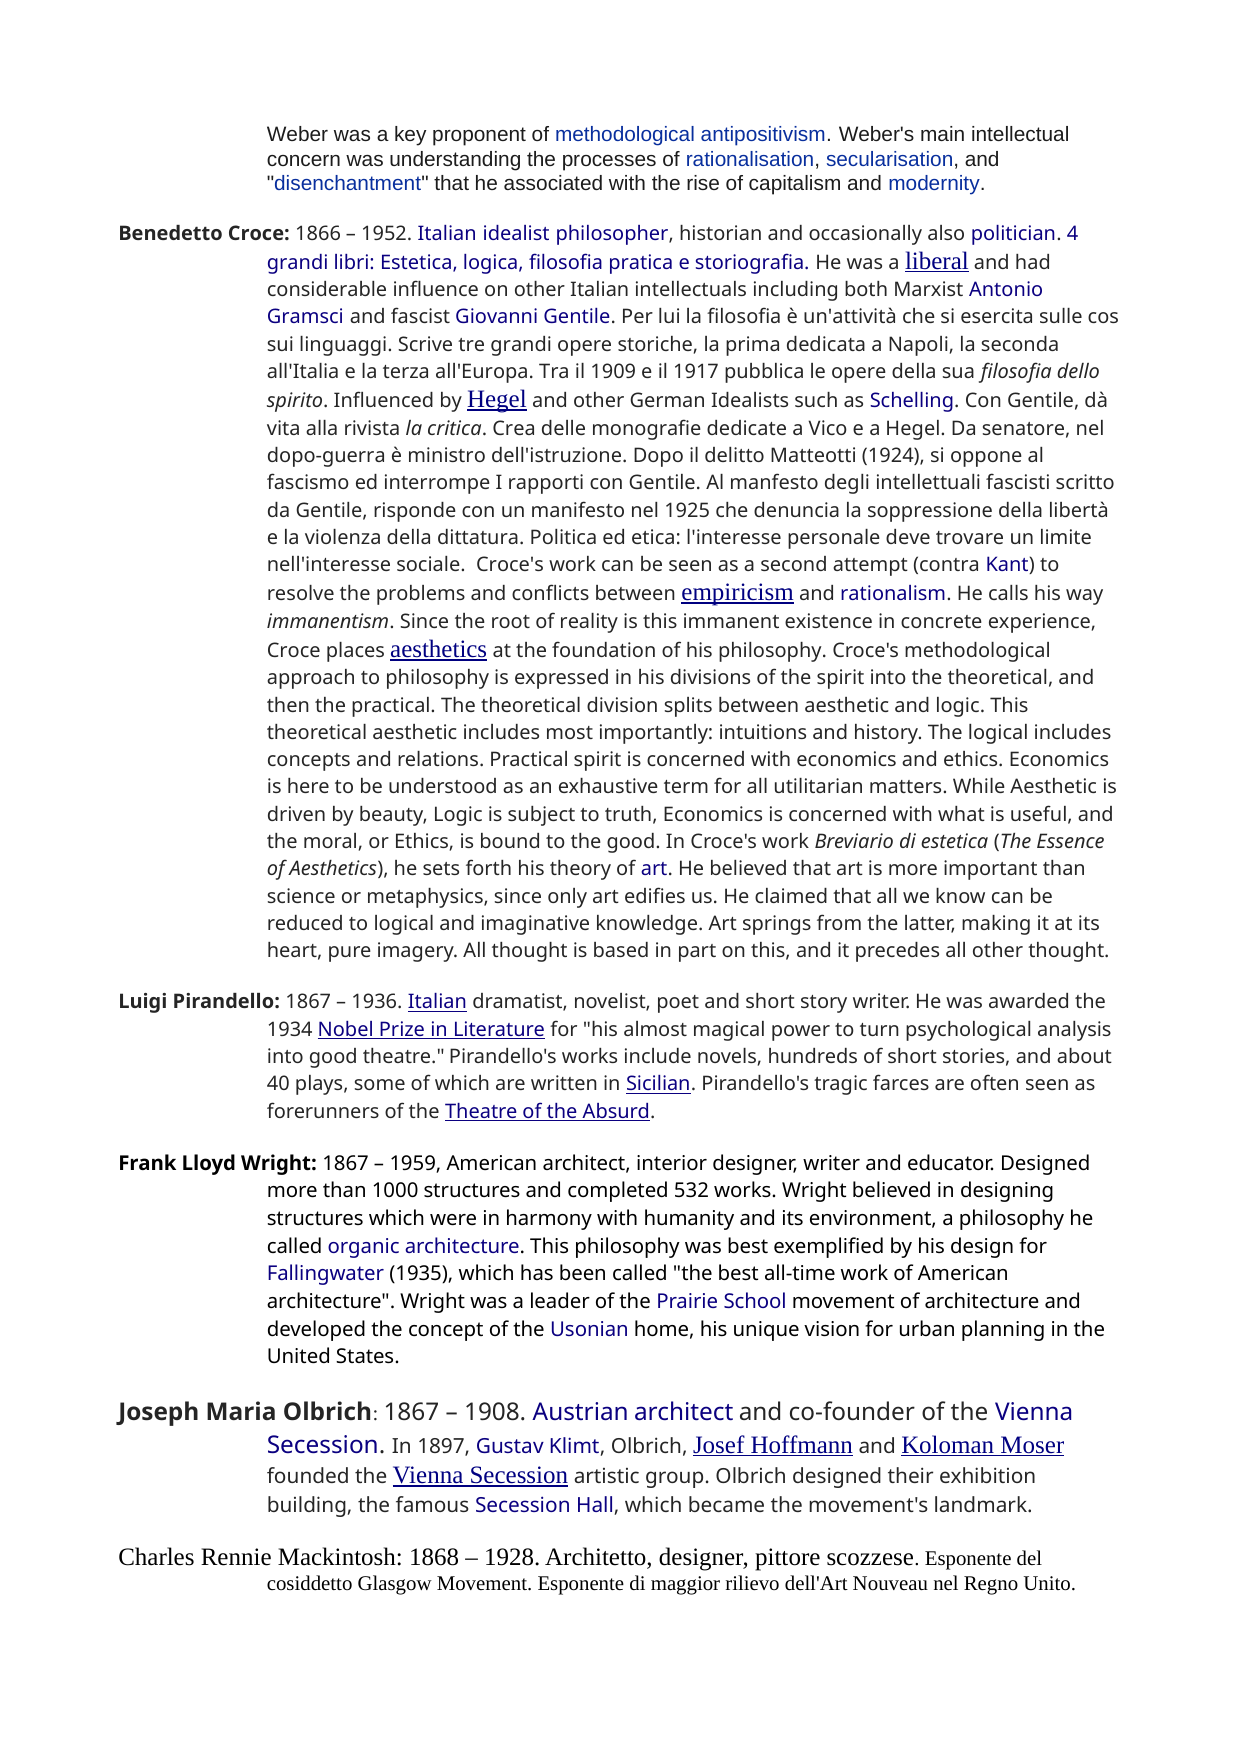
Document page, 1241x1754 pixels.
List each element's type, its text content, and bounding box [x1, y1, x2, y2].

text Frank Lloyd Wright: 1867 – 1959, American architect, interior designer, writer and educator. Designed more than 1000 structures and completed 532 works. Wright believed in designing structures which were in harmony with humanity and its environment, a philosophy he called organic architecture. This philosophy was best exemplified by his design for Fallingwater (1935), which has been called "the best all-time work of American architecture". Wright was a leader of the Prairie School movement of architecture and developed the concept of the Usonian home, his unique vision for urban planning in the United States. [118, 1148, 1122, 1370]
text Benedetto Croce: 1866 – 1952. Italian idealist philosopher, historian and occasionally also politician. 4 grandi libri: Estetica, logica, filosofia pratica e storiografia. He was a liberal and had considerable influence on other Italian intellectuals including both Marxist Antonio Gramsci and fascist Giovanni Gentile. Per lui la filosofia è un'attività che si esercita sulle cos sui linguaggi. Scrive tre grandi opere storiche, la prima dedicata a Napoli, la seconda all'Italia e la terza all'Europa. Tra il 1909 e il 1917 pubblica le opere della sua filosofia dello spirito. Influenced by Hegel and other German Idealists such as Schelling. Con Gentile, dà vita alla rivista la critica. Crea delle monografie dedicate a Vico e a Hegel. Da senatore, nel dopo-guerra è ministro dell'istruzione. Dopo il delitto Matteotti (1924), si oppone al fascismo ed interrompe I rapporti con Gentile. Al manfesto degli intellettuali fascisti scritto da Gentile, risponde con un manifesto nel 1925 che denuncia la soppressione della libertà e la violenza della dittatura. Politica ed etica: l'interesse personale deve trovare un limite nell'interesse sociale. Croce's work can be seen as a second attempt (contra Kant) to resolve the problems and conflicts between empiricism and rationalism. He calls his way immanentism. Since the root of reality is this immanent existence in concrete experience, Croce places aesthetics at the foundation of his philosophy. Croce's methodological approach to philosophy is expressed in his divisions of the spirit into the theoretical, and then the practical. The theoretical division splits between aesthetic and logic. This theoretical aesthetic includes most importantly: intuitions and history. The logical includes concepts and relations. Practical spirit is concerned with economics and ethics. Economics is here to be understood as an exhaustive term for all utilitarian matters. While Aesthetic is driven by beauty, Logic is subject to truth, Economics is concerned with what is useful, and the moral, or Ethics, is bound to the good. In Croce's work Breviario di estetica (The Essence of Aesthetics), he sets forth his theory of art. He believed that art is more important than science or metaphysics, since only art edifies us. He claimed that all we know can be reduced to logical and imaginative knowledge. Art springs from the latter, making it at its heart, pure imagery. All thought is based in part on this, and it precedes all other thought. [118, 219, 1122, 963]
text Charles Rennie Mackintosh: 1868 – 1928. Architetto, designer, pittore scozzese. Esponente del cosiddetto Glasgow Movement. Esponente di maggior rilievo dell'Art Nouveau nel Regno Unito. [118, 1542, 1122, 1595]
text Joseph Maria Olbrich: 1867 – 1908. Austrian architect and co-founder of the Vienna Secession. In 1897, Gustav Klimt, Olbrich, Josef Hoffmann and Koloman Moser founded the Vienna Secession artistic group. Olbrich designed their exhibition building, the famous Secession Hall, which became the movement's landmark. [118, 1394, 1122, 1518]
text Weber was a key proponent of methodological antipositivism. Weber's main intellectual concern was understanding the processes of rationalisation, secularisation, and "disenchantment" that he associated with the rise of capitalism and modernity. [118, 118, 1122, 195]
text Luigi Pirandello: 1867 – 1936. Italian dramatist, novelist, poet and short story writer. He was awarded the 1934 Nobel Prize in Literature for "his almost magical power to turn psychological analysis into good theatre." Pirandello's works include novels, hundreds of short stories, and about 40 plays, some of which are written in Sicilian. Pirandello's tragic farces are often seen as forerunners of the Theatre of the Absurd. [118, 988, 1122, 1124]
